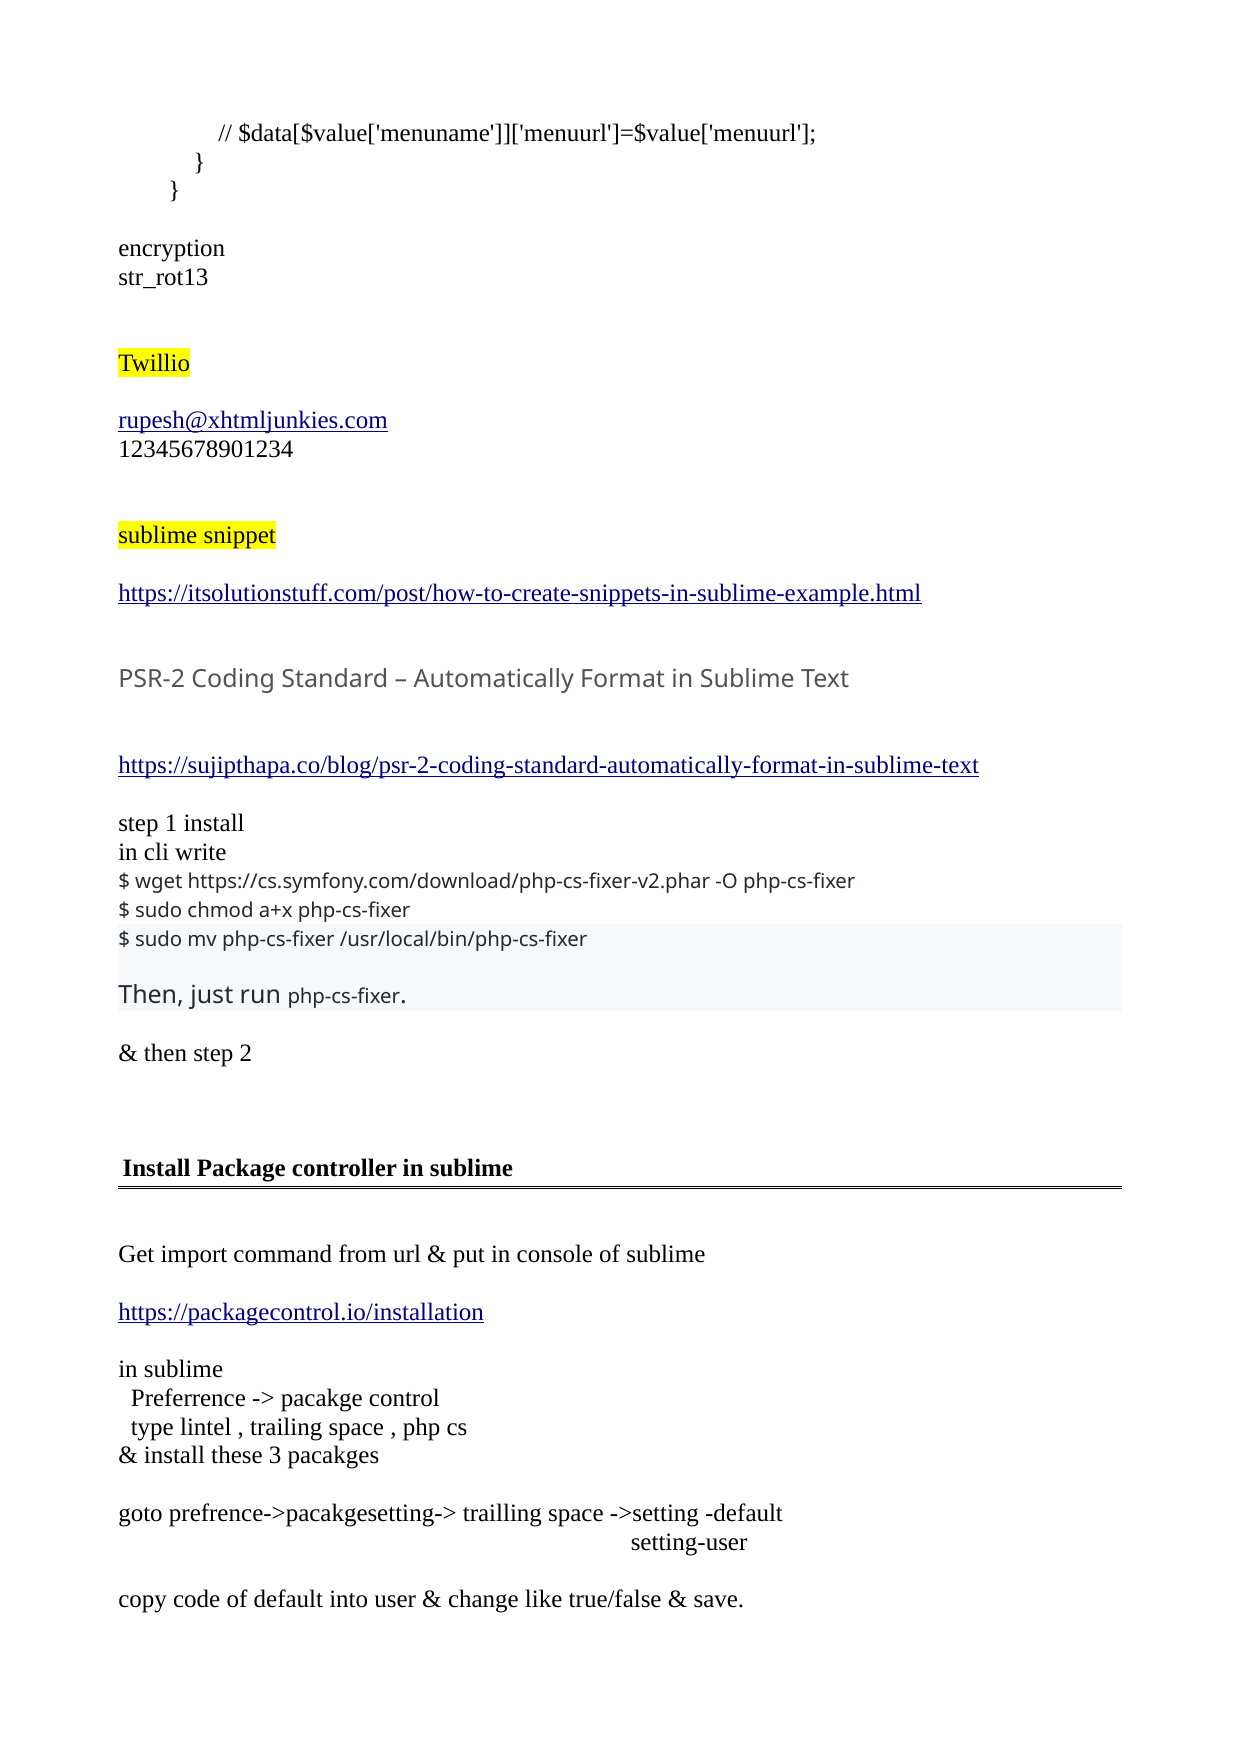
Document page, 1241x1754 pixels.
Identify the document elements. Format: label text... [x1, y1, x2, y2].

text https://sujipthapa.co/blog/psr-2-coding-standard-automatically-format-in-sublime-text [118, 750, 1122, 779]
text Then, just run php-cs-fixer. [118, 965, 1122, 1011]
text type lintel , trailing space , php cs [118, 1412, 1122, 1441]
text in sublime [118, 1354, 1122, 1383]
text encryption [118, 233, 1122, 262]
text step 1 install [118, 808, 1122, 837]
text } [118, 147, 1122, 176]
text $ sudo mv php-cs-fixer /usr/local/bin/php-cs-fixer [118, 924, 1122, 952]
text $ wget https://cs.symfony.com/download/php-cs-fixer-v2.phar -O php-cs-fixer [118, 866, 1122, 895]
text in cli write [118, 837, 1122, 866]
text setting-user [118, 1527, 1122, 1556]
text copy code of default into user & change like true/false & save. [118, 1584, 1122, 1613]
text goto prefrence->pacakgesetting-> trailling space ->setting -default [118, 1498, 1122, 1527]
text Twillio [118, 348, 1122, 377]
subtitle PSR-2 Coding Standard – Automatically Format in Sublime Text [118, 661, 1122, 695]
text https://itsolutionstuff.com/post/how-to-create-snippets-in-sublime-example.html [118, 578, 1122, 607]
text str_rot13 [118, 262, 1122, 291]
text & install these 3 pacakges [118, 1441, 1122, 1469]
text Install Package controller in sublime [118, 1124, 1122, 1186]
text $ sudo chmod a+x php-cs-fixer [118, 895, 1122, 924]
text Get import command from url & put in console of sublime [118, 1239, 1122, 1268]
text // $data[$value['menuname']]['menuurl']=$value['menuurl']; [118, 118, 1122, 147]
text & then step 2 [118, 1027, 1122, 1067]
text 12345678901234 [118, 434, 1122, 463]
text https://packagecontrol.io/installation [118, 1297, 1122, 1326]
text rupesh@xhtmljunkies.com [118, 406, 1122, 434]
text Preferrence -> pacakge control [118, 1383, 1122, 1412]
text } [118, 176, 1122, 204]
text sublime snippet [118, 521, 1122, 549]
